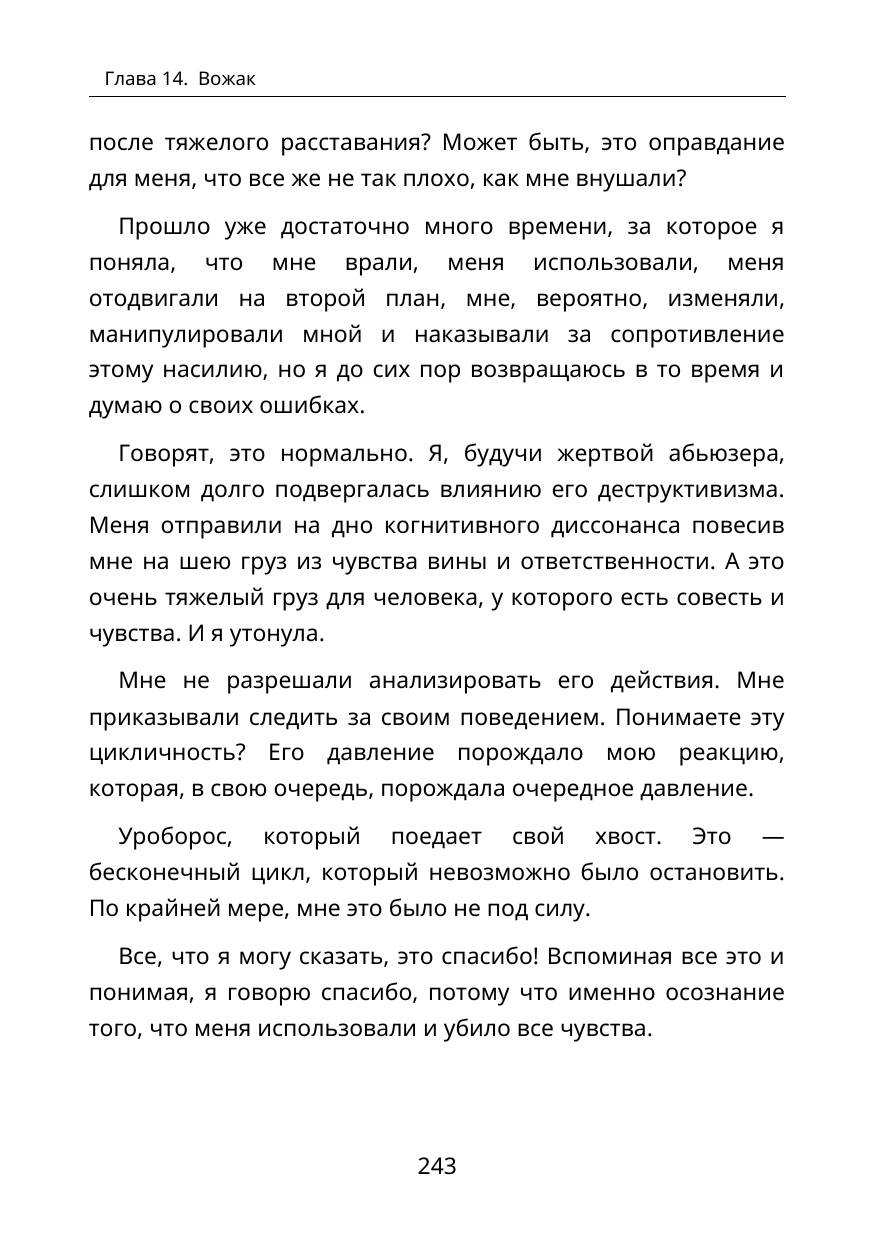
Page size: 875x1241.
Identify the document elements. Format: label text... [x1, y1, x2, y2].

text после тяжелого расставания? Может быть, это оправдание для меня, что все же не так плохо, как мне внушали? [88, 126, 786, 193]
text Уроборос, который поедает свой хвост. Это — бесконечный цикл, который невозможно было остановить. По крайней мере, мне это было не под силу. [88, 820, 786, 923]
text Прошло уже достаточно много времени, за которое я поняла, что мне врали, меня использовали, меня отодвигали на второй план, мне, вероятно, изменяли, манипулировали мной и наказывали за сопротивление этому насилию, но я до сих пор возвращаюсь в то время и думаю о своих ошибках. [88, 210, 786, 421]
text Говорят, это нормально. Я, будучи жертвой абьюзера, слишком долго подвергалась влиянию его деструктивизма. Меня отправили на дно когнитивного диссонанса повесив мне на шею груз из чувства вины и ответственности. А это очень тяжелый груз для человека, у которого есть совесть и чувства. И я утонула. [88, 437, 786, 648]
text Все, что я могу сказать, это спасибо! Вспоминая все это и понимая, я говорю спасибо, потому что именно осознание того, что меня использовали и убило все чувства. [88, 939, 786, 1043]
text Мне не разрешали анализировать его действия. Мне приказывали следить за своим поведением. Понимаете эту цикличность? Его давление порождало мою реакцию, которая, в свою очередь, порождала очередное давление. [88, 664, 786, 803]
